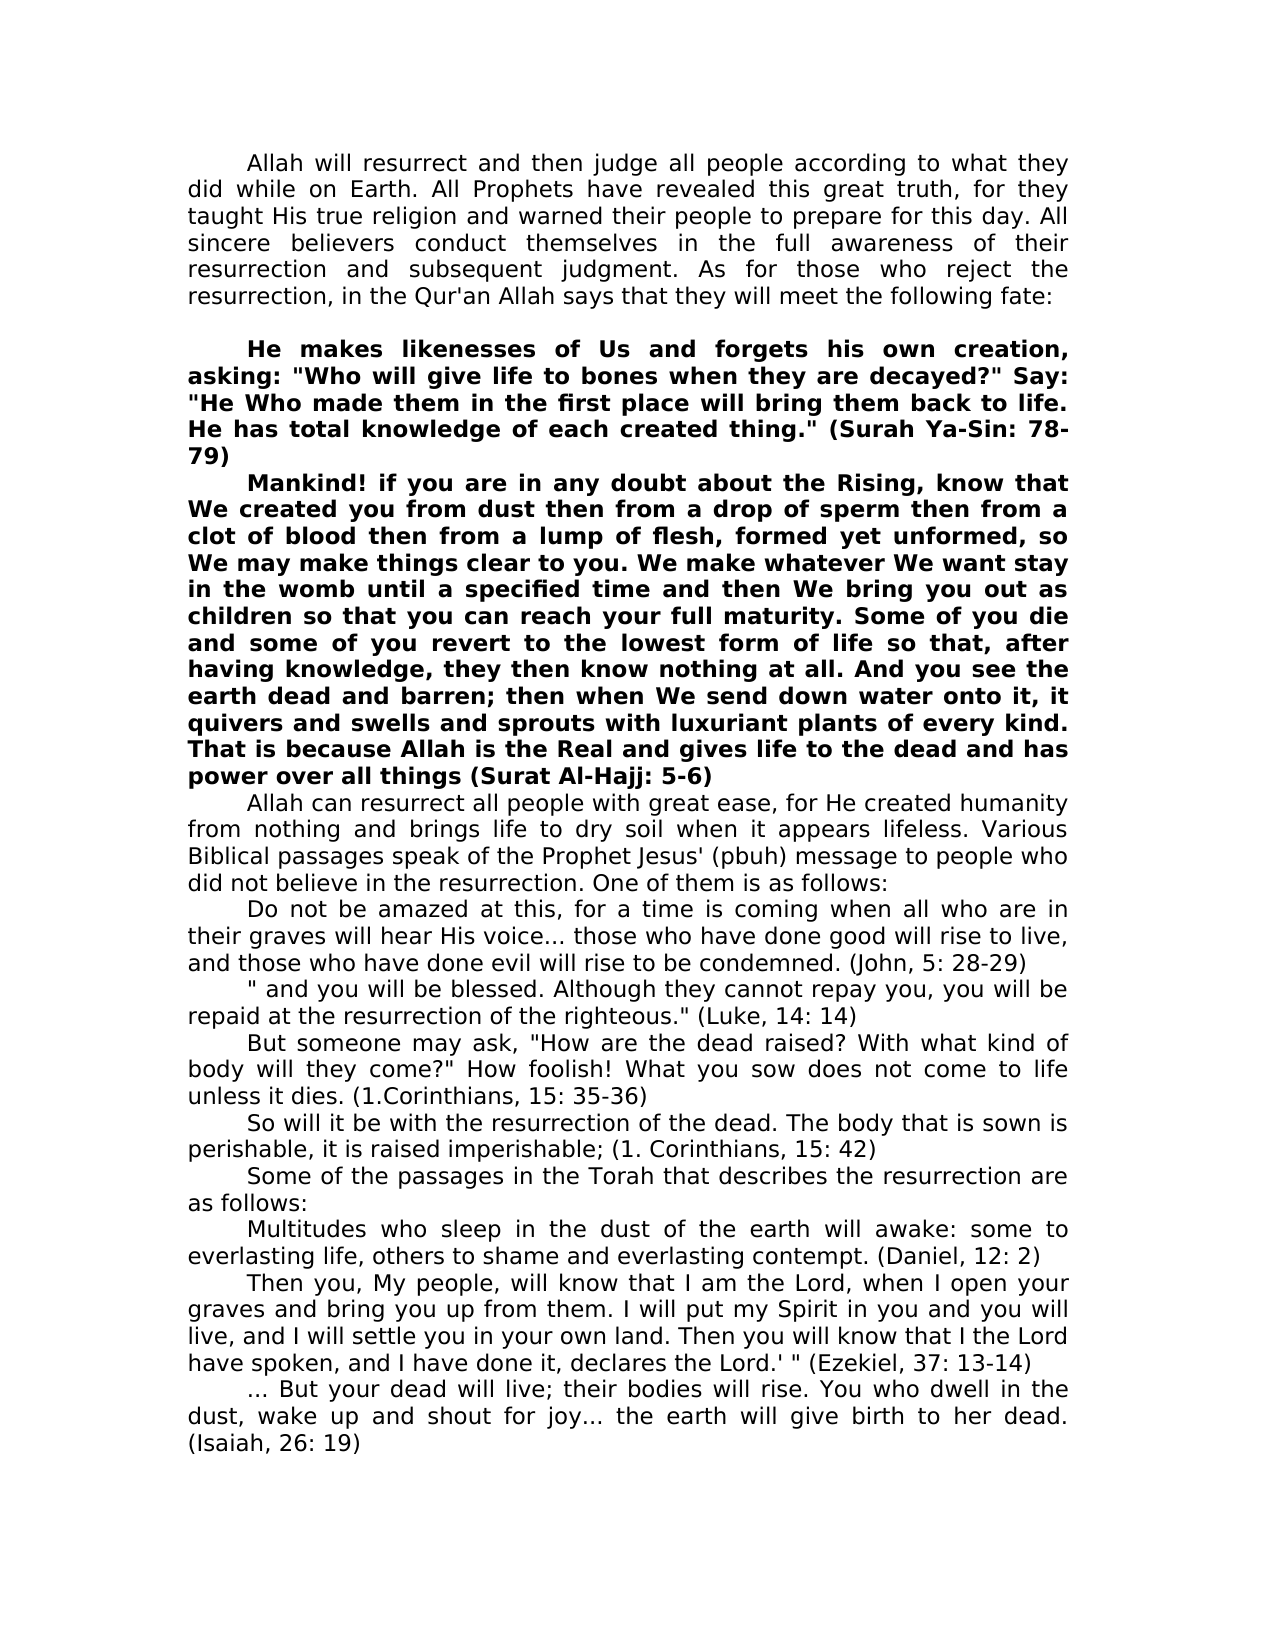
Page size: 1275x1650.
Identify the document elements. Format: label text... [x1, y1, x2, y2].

text Mankind! if you are in any doubt about the Rising, know that We created you from dust then from a drop of sperm then from a clot of blood then from a lump of flesh, formed yet unformed, so We may make things clear to you. We make whatever We want stay in the womb until a specified time and then We bring you out as children so that you can reach your full maturity. Some of you die and some of you revert to the lowest form of life so that, after having knowledge, they then know nothing at all. And you see the earth dead and barren; then when We send down water onto it, it quivers and swells and sprouts with luxuriant plants of every kind. That is because Allah is the Real and gives life to the dead and has power over all things (Surat Al-Hajj: 5-6) [187, 470, 1070, 790]
text Multitudes who sleep in the dust of the earth will awake: some to everlasting life, others to shame and everlasting contempt. (Daniel, 12: 2) [187, 1217, 1070, 1270]
text Then you, My people, will know that I am the Lord, when I open your graves and bring you up from them. I will put my Spirit in you and you will live, and I will settle you in your own land. Then you will know that I the Lord have spoken, and I have done it, declares the Lord.' " (Ezekiel, 37: 13-14) [187, 1270, 1070, 1377]
text Allah will resurrect and then judge all people according to what they did while on Earth. All Prophets have revealed this great truth, for they taught His true religion and warned their people to prepare for this day. All sincere believers conduct themselves in the full awareness of their resurrection and subsequent judgment. As for those who reject the resurrection, in the Qur'an Allah says that they will meet the following fate: [187, 150, 1070, 310]
text ... But your dead will live; their bodies will rise. You who dwell in the dust, wake up and shout for joy... the earth will give birth to her dead. (Isaiah, 26: 19) [187, 1377, 1070, 1457]
text He makes likenesses of Us and forgets his own creation, asking: "Who will give life to bones when they are decayed?" Say: "He Who made them in the first place will bring them back to life. He has total knowledge of each created thing." (Surah Ya-Sin: 78-79) [187, 337, 1070, 470]
text Allah can resurrect all people with great ease, for He created humanity from nothing and brings life to dry soil when it appears lifeless. Various Biblical passages speak of the Prophet Jesus' (pbuh) message to people who did not believe in the resurrection. One of them is as follows: [187, 790, 1070, 897]
text Do not be amazed at this, for a time is coming when all who are in their graves will hear His voice... those who have done good will rise to live, and those who have done evil will rise to be condemned. (John, 5: 28-29) [187, 897, 1070, 977]
text Some of the passages in the Torah that describes the resurrection are as follows: [187, 1163, 1070, 1217]
text So will it be with the resurrection of the dead. The body that is sown is perishable, it is raised imperishable; (1. Corinthians, 15: 42) [187, 1110, 1070, 1163]
text But someone may ask, "How are the dead raised? With what kind of body will they come?" How foolish! What you sow does not come to life unless it dies. (1.Corinthians, 15: 35-36) [187, 1030, 1070, 1110]
text " and you will be blessed. Although they cannot repay you, you will be repaid at the resurrection of the righteous." (Luke, 14: 14) [187, 977, 1070, 1030]
